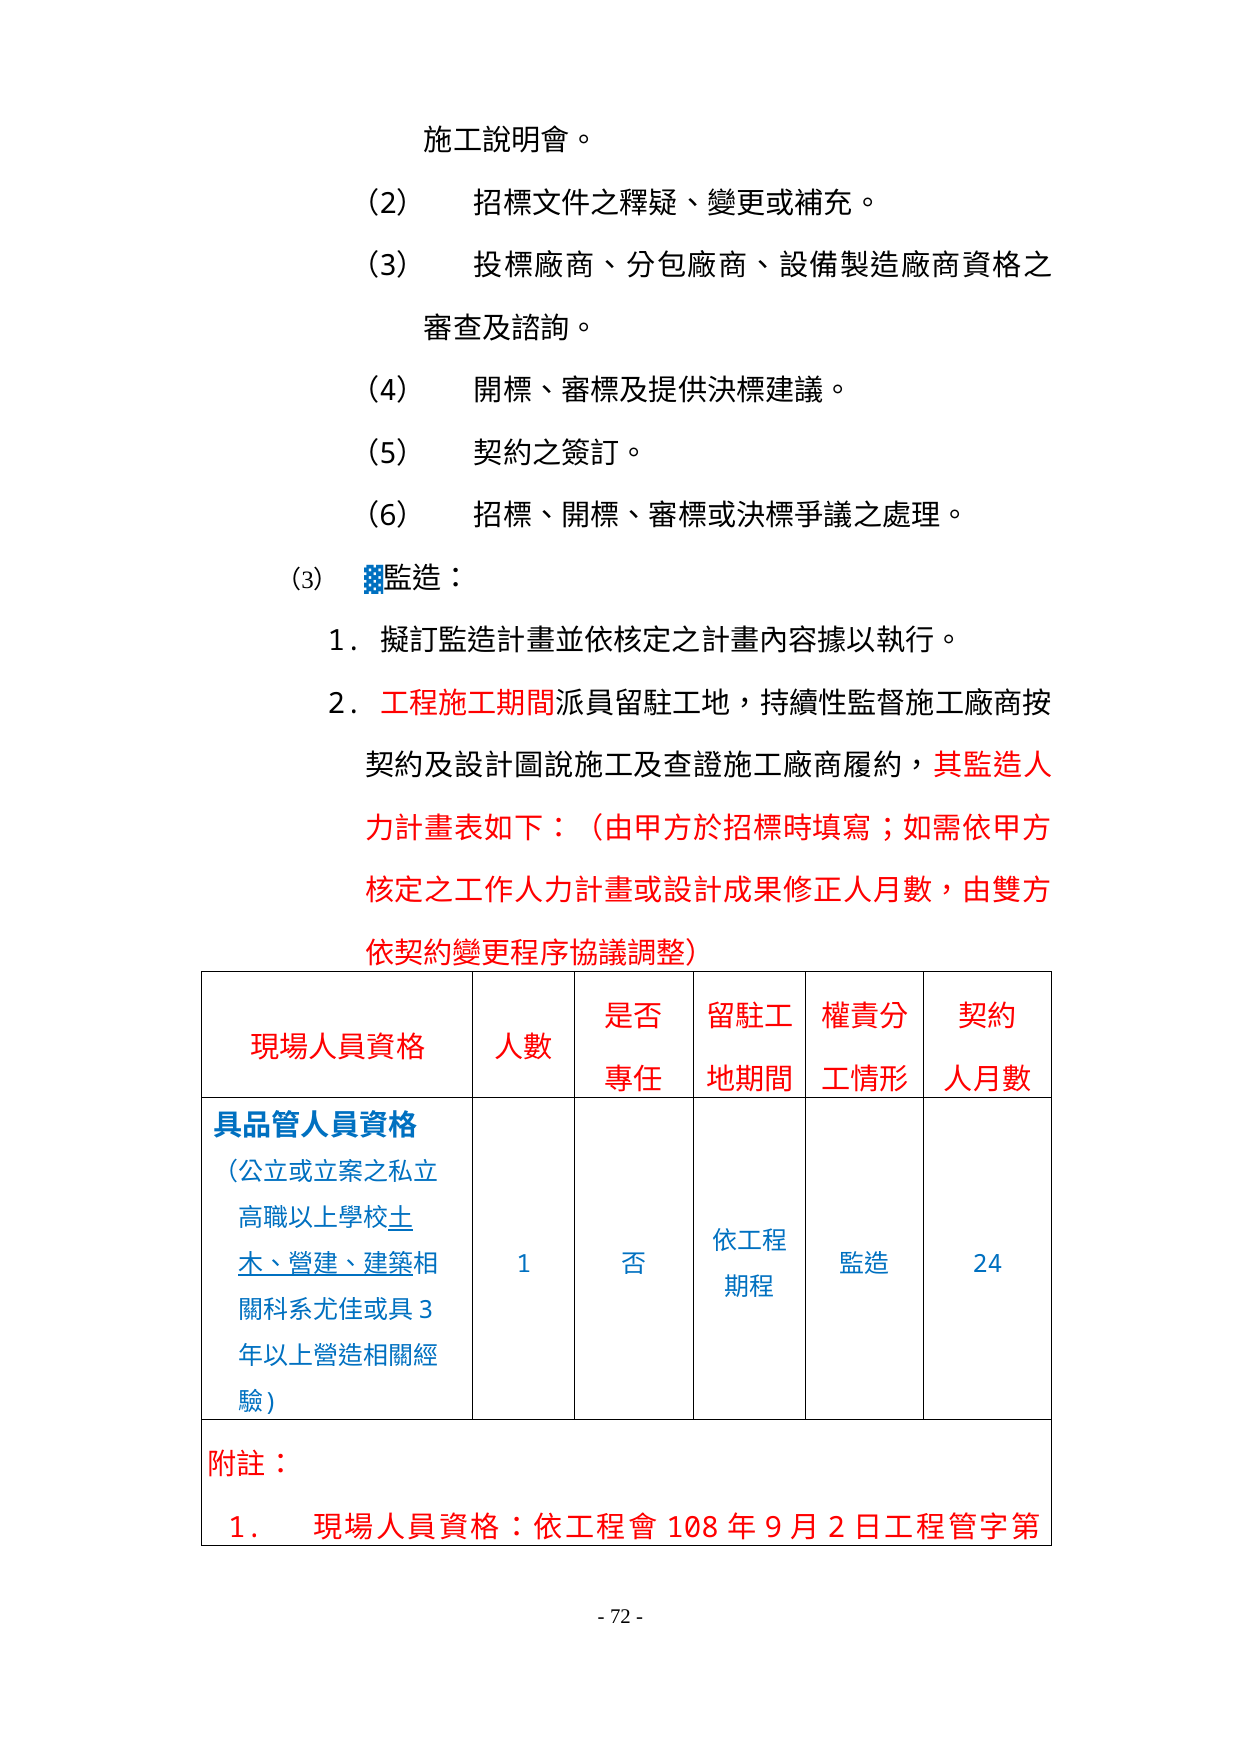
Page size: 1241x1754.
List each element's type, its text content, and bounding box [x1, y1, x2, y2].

table_header 人數 [473, 972, 574, 1097]
table_cell 否 [575, 1098, 693, 1419]
list 招標、開標、審標或決標爭議之處理。 [350, 471, 1053, 534]
table_header 權責分工情形 [806, 972, 923, 1097]
list 擬訂監造計畫並依核定之計畫內容據以執行。 [327, 596, 1053, 659]
list 施工說明會。 [350, 96, 1053, 159]
table_cell 監造 [806, 1098, 923, 1419]
table_cell 1 [473, 1098, 574, 1419]
table_header 現場人員資格 [202, 972, 472, 1097]
list ▓監造： [276, 534, 1053, 596]
table_cell 具品管人員資格 （公立或立案之私立高職以上學校土木、營建、建築相關科系尤佳或具3年以上營造相關經驗) [202, 1098, 472, 1419]
list 開標、審標及提供決標建議。 [350, 346, 1053, 409]
table_cell 24 [924, 1098, 1051, 1419]
table_header 是否 專任 [575, 972, 693, 1097]
list 招標文件之釋疑、變更或補充。 [350, 159, 1053, 221]
table_header 留駐工地期間 [694, 972, 805, 1097]
table_header 契約 人月數 [924, 972, 1051, 1097]
table_cell 附註： 現場人員資格：依工程會108年9月2日工程管字第 [202, 1420, 1051, 1545]
list 契約之簽訂。 [350, 409, 1053, 471]
table_cell 依工程期程 [694, 1098, 805, 1419]
list 投標廠商、分包廠商、設備製造廠商資格之審查及諮詢。 [350, 221, 1053, 346]
list 工程施工期間派員留駐工地，持續性監督施工廠商按契約及設計圖說施工及查證施工廠商履約，其監造人力計畫表如下：（由甲方於招標時填寫；如需依甲方核定之工作人力計畫或設計成果修正人月數，由雙方依契約變更程序協議調整） [327, 659, 1053, 971]
